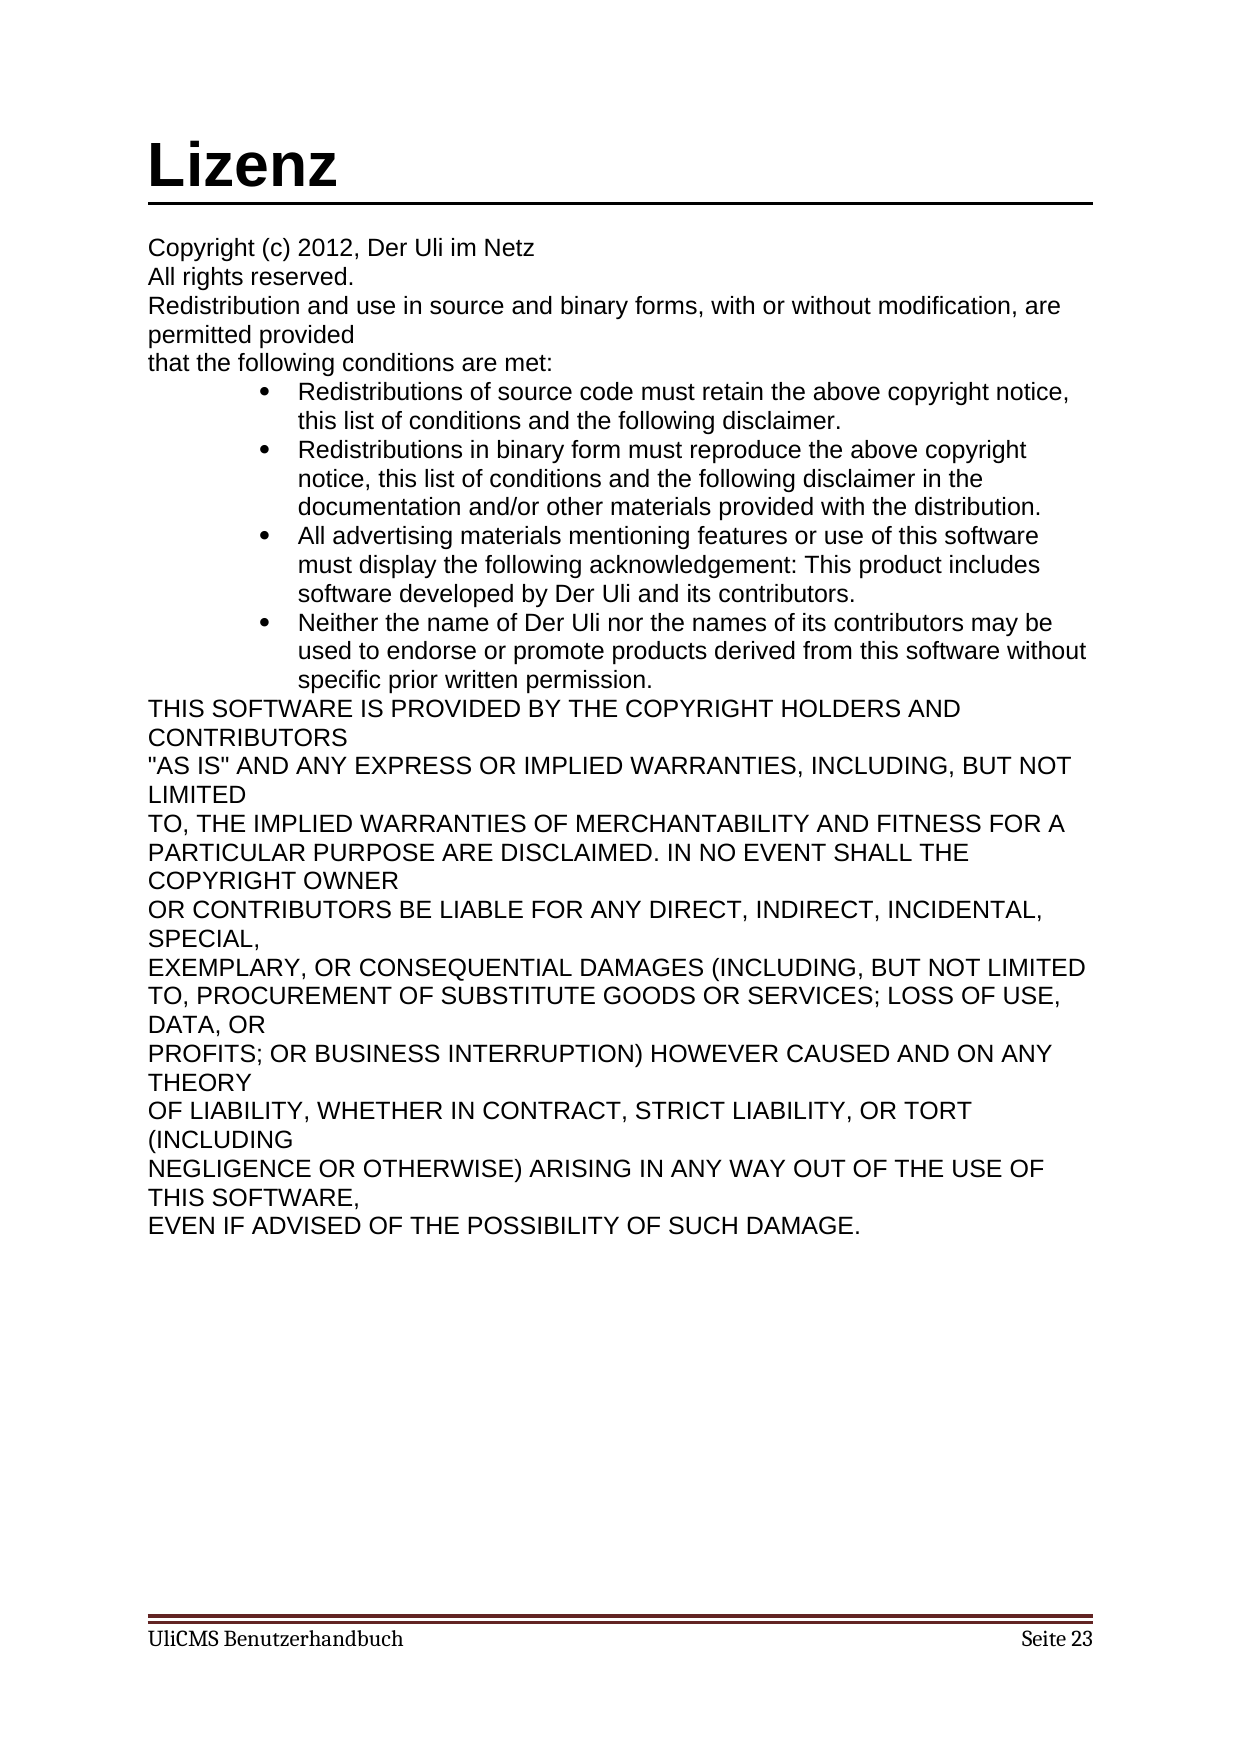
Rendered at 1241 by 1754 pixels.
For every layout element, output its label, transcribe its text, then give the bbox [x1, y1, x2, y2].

list Neither the name of Der Uli nor the names of its contributors may be used to endorse or promote products derived from this software without specific prior written permission. [260, 607, 1093, 694]
text Copyright (c) 2012, Der Uli im Netz [148, 233, 1093, 262]
text TO, THE IMPLIED WARRANTIES OF MERCHANTABILITY AND FITNESS FOR A [148, 809, 1093, 838]
text PROFITS; OR BUSINESS INTERRUPTION) HOWEVER CAUSED AND ON ANY THEORY [148, 1039, 1093, 1096]
text THIS SOFTWARE IS PROVIDED BY THE COPYRIGHT HOLDERS AND CONTRIBUTORS [148, 694, 1093, 751]
text Redistribution and use in source and binary forms, with or without modification, are permitted provided [148, 291, 1093, 348]
text "AS IS" AND ANY EXPRESS OR IMPLIED WARRANTIES, INCLUDING, BUT NOT LIMITED [148, 751, 1093, 809]
text PARTICULAR PURPOSE ARE DISCLAIMED. IN NO EVENT SHALL THE COPYRIGHT OWNER [148, 838, 1093, 895]
text EVEN IF ADVISED OF THE POSSIBILITY OF SUCH DAMAGE. [148, 1211, 1093, 1240]
text Lizenz [148, 128, 1093, 202]
text that the following conditions are met: [148, 348, 1093, 377]
list All advertising materials mentioning features or use of this software must display the following acknowledgement: This product includes software developed by Der Uli and its contributors. [260, 521, 1093, 607]
text OF LIABILITY, WHETHER IN CONTRACT, STRICT LIABILITY, OR TORT (INCLUDING [148, 1096, 1093, 1154]
text TO, PROCUREMENT OF SUBSTITUTE GOODS OR SERVICES; LOSS OF USE, DATA, OR [148, 981, 1093, 1039]
text OR CONTRIBUTORS BE LIABLE FOR ANY DIRECT, INDIRECT, INCIDENTAL, SPECIAL, [148, 895, 1093, 953]
list Redistributions of source code must retain the above copyright notice, this list of conditions and the following disclaimer. [260, 377, 1093, 435]
text NEGLIGENCE OR OTHERWISE) ARISING IN ANY WAY OUT OF THE USE OF THIS SOFTWARE, [148, 1154, 1093, 1211]
list Redistributions in binary form must reproduce the above copyright notice, this list of conditions and the following disclaimer in the documentation and/or other materials provided with the distribution. [260, 435, 1093, 521]
text All rights reserved. [148, 262, 1093, 291]
text EXEMPLARY, OR CONSEQUENTIAL DAMAGES (INCLUDING, BUT NOT LIMITED [148, 953, 1093, 981]
